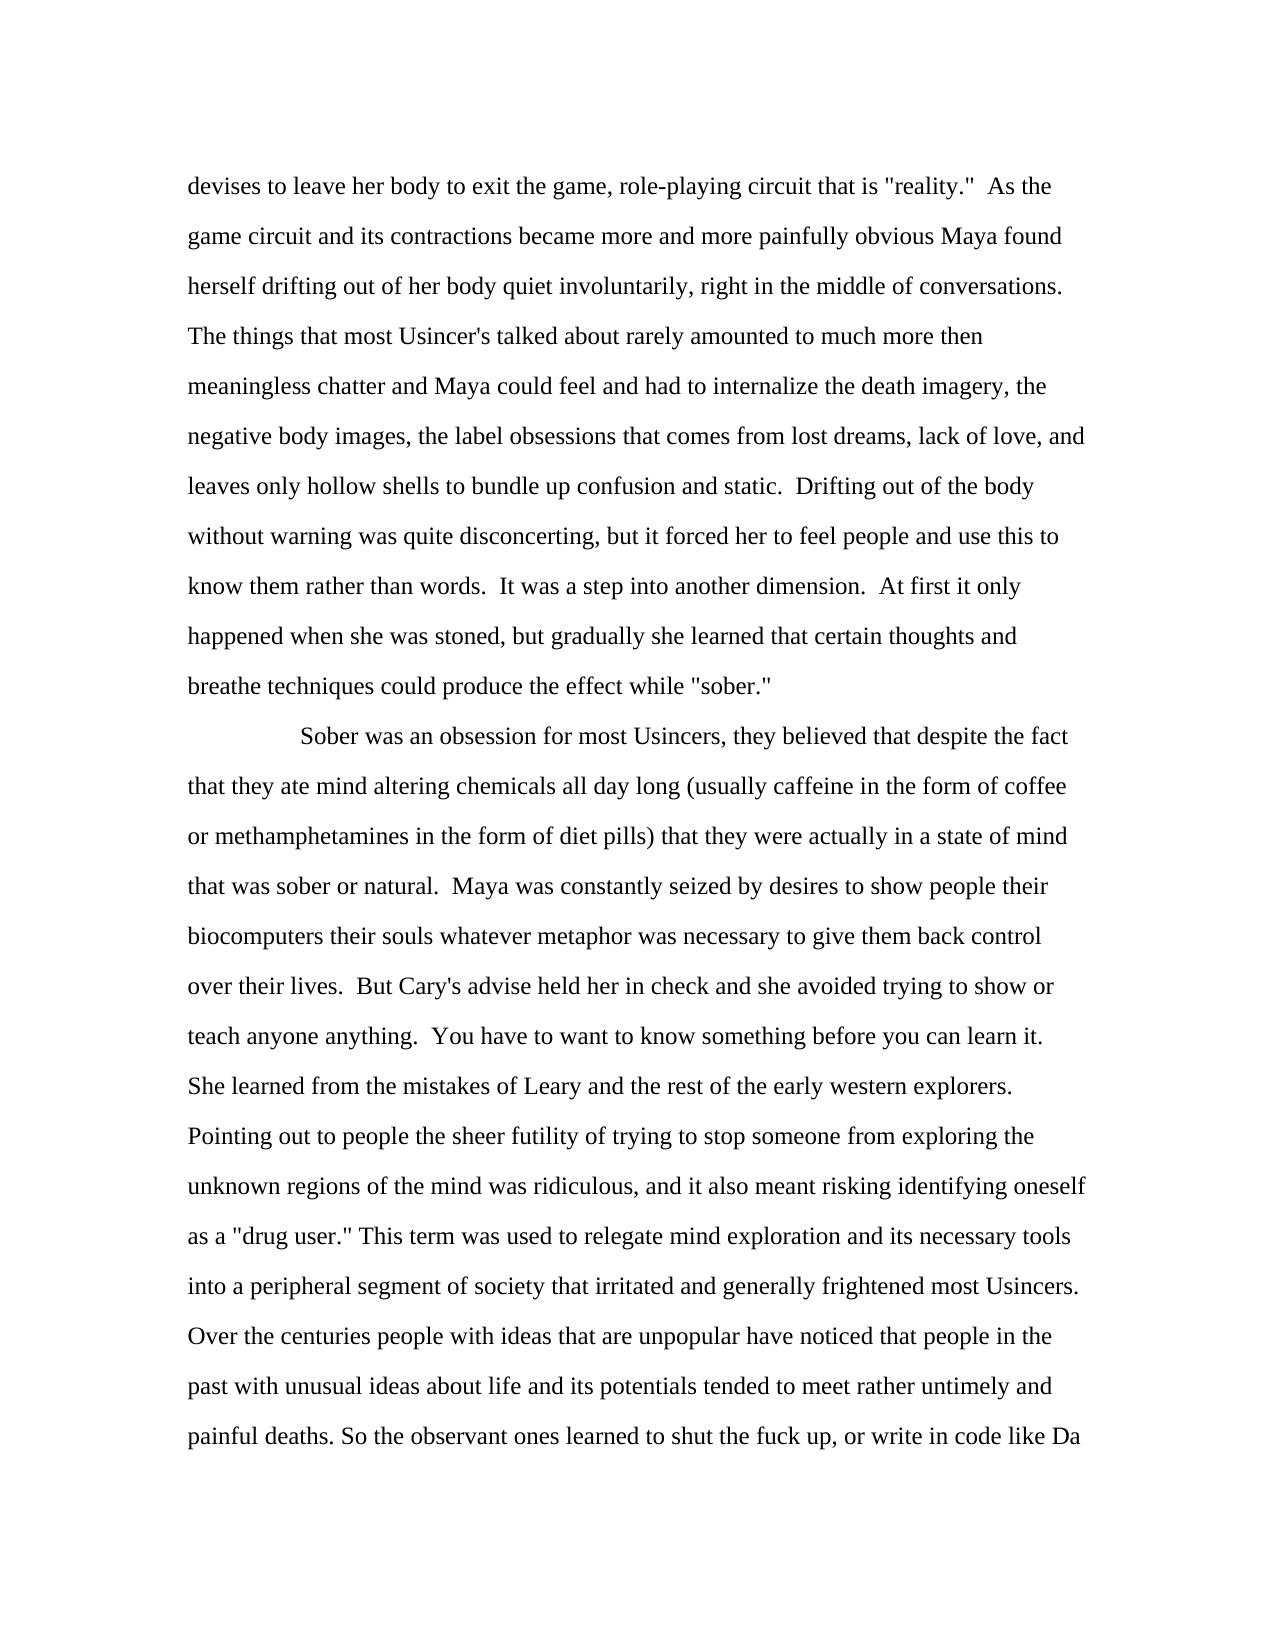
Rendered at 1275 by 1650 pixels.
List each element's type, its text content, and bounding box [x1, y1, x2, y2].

text devises to leave her body to exit the game, role-playing circuit that is "reality." As the game circuit and its contractions became more and more painfully obvious Maya found herself drifting out of her body quiet involuntarily, right in the middle of conversations. The things that most Usincer's talked about rarely amounted to much more then meaningless chatter and Maya could feel and had to internalize the death imagery, the negative body images, the label obsessions that comes from lost dreams, lack of love, and leaves only hollow shells to bundle up confusion and static. Drifting out of the body without warning was quite disconcerting, but it forced her to feel people and use this to know them rather than words. It was a step into another dimension. At first it only happened when she was stoned, but gradually she learned that certain thoughts and breathe techniques could produce the effect while "sober." [187, 150, 1087, 700]
text Pointing out to people the sheer futility of trying to stop someone from exploring the unknown regions of the mind was ridiculous, and it also meant risking identifying oneself as a "drug user." This term was used to relegate mind exploration and its necessary tools into a peripheral segment of society that irritated and generally frightened most Usincers. Over the centuries people with ideas that are unpopular have noticed that people in the past with unusual ideas about life and its potentials tended to meet rather untimely and painful deaths. So the observant ones learned to shut the fuck up, or write in code like Da [187, 1100, 1087, 1450]
text Sober was an obsession for most Usincers, they believed that despite the fact that they ate mind altering chemicals all day long (usually caffeine in the form of coffee or methamphetamines in the form of diet pills) that they were actually in a state of mind that was sober or natural. Maya was constantly seized by desires to show people their biocomputers their souls whatever metaphor was necessary to give them back control over their lives. But Cary's advise held her in check and she avoided trying to show or teach anyone anything. You have to want to know something before you can learn it. She learned from the mistakes of Leary and the rest of the early western explorers. [187, 700, 1087, 1100]
